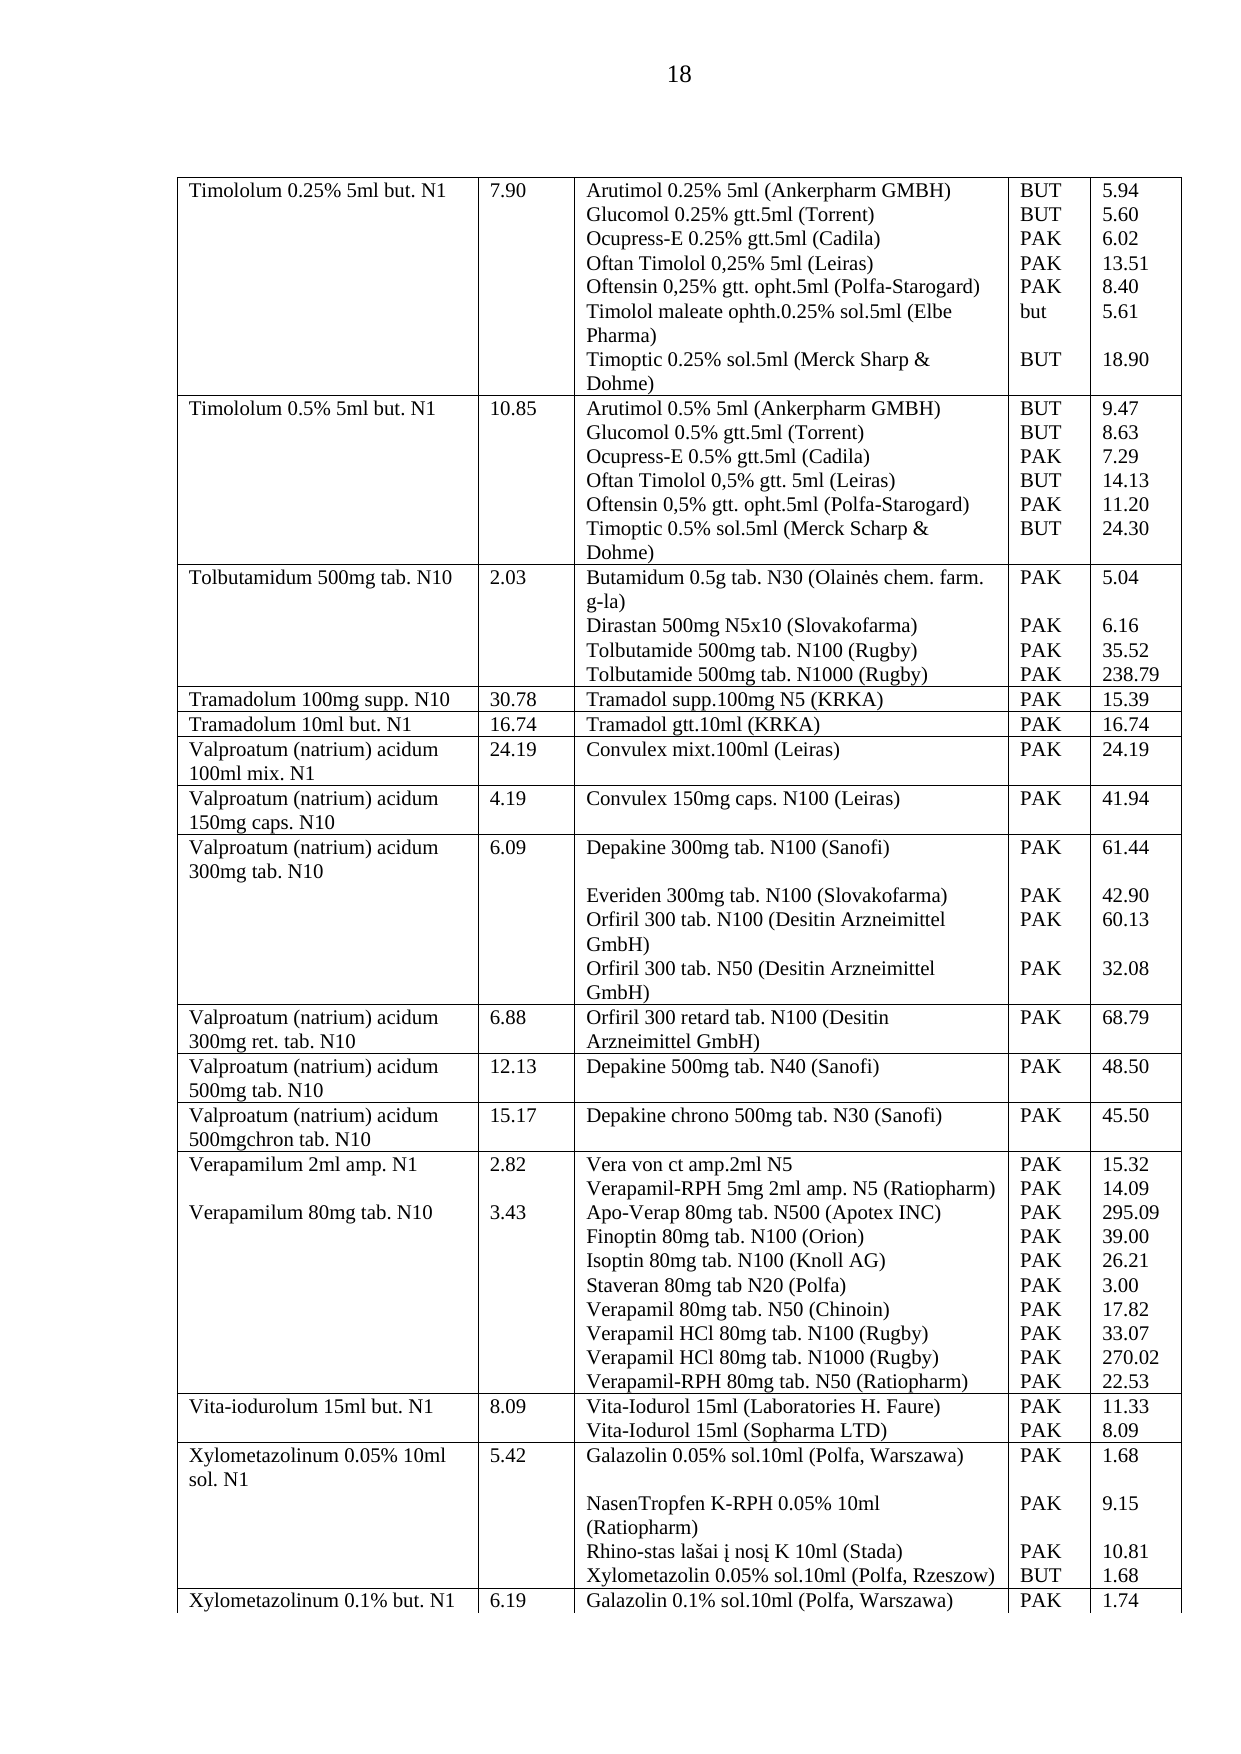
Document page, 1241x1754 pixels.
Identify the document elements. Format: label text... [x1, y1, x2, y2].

table_cell Verapamil 80mg tab. N50 (Chinoin) [575, 1297, 1008, 1321]
table_cell PAK [1009, 687, 1090, 711]
table_cell PAK [1009, 1394, 1090, 1418]
table_cell [479, 492, 574, 516]
table_cell 15.17 [479, 1103, 574, 1151]
table_cell [479, 226, 574, 250]
table_cell Verapamil-RPH 5mg 2ml amp. N5 (Ratiopharm) [575, 1176, 1008, 1200]
table_cell Galazolin 0.05% sol.10ml (Polfa, Warszawa) [575, 1443, 1008, 1491]
table_cell PAK [1009, 1249, 1090, 1272]
table_cell 8.63 [1091, 420, 1181, 444]
table_cell 1.74 [1091, 1589, 1181, 1612]
table_cell [479, 1563, 574, 1587]
table_cell Tolbutamidum 500mg tab. N10 [178, 565, 478, 613]
table_cell 48.50 [1091, 1054, 1181, 1102]
table_cell Isoptin 80mg tab. N100 (Knoll AG) [575, 1249, 1008, 1272]
table_cell [178, 492, 478, 516]
table_cell [479, 444, 574, 468]
table_cell [479, 908, 574, 956]
table_cell [479, 1176, 574, 1200]
table_cell 30.78 [479, 687, 574, 711]
table_cell 9.15 [1091, 1491, 1181, 1539]
table_cell PAK [1009, 1152, 1090, 1176]
table_cell Tolbutamide 500mg tab. N1000 (Rugby) [575, 662, 1008, 686]
table_cell Oftensin 0,25% gtt. opht.5ml (Polfa-Starogard) [575, 275, 1008, 298]
table_cell PAK [1009, 275, 1090, 298]
table_cell Verapamilum 2ml amp. N1 [178, 1152, 478, 1176]
table_cell [178, 1176, 478, 1200]
table_cell Oftensin 0,5% gtt. opht.5ml (Polfa-Starogard) [575, 492, 1008, 516]
table_cell BUT [1009, 516, 1090, 564]
table_cell Vera von ct amp.2ml N5 [575, 1152, 1008, 1176]
table_cell Vita-Iodurol 15ml (Sopharma LTD) [575, 1418, 1008, 1442]
table_cell Verapamil HCl 80mg tab. N1000 (Rugby) [575, 1345, 1008, 1369]
table_cell PAK [1009, 662, 1090, 686]
table_cell [178, 1321, 478, 1345]
table_cell PAK [1009, 1369, 1090, 1393]
table_cell 6.19 [479, 1589, 574, 1612]
table_cell [479, 1418, 574, 1442]
table_cell [178, 299, 478, 347]
table_cell 6.02 [1091, 226, 1181, 250]
table_cell 5.60 [1091, 202, 1181, 226]
table_cell BUT [1009, 420, 1090, 444]
table_cell Glucomol 0.25% gtt.5ml (Torrent) [575, 202, 1008, 226]
table_cell Depakine chrono 500mg tab. N30 (Sanofi) [575, 1103, 1008, 1151]
table_cell PAK [1009, 1345, 1090, 1369]
table_cell PAK [1009, 1491, 1090, 1539]
table_cell Timolol maleate ophth.0.25% sol.5ml (Elbe Pharma) [575, 299, 1008, 347]
table_cell Everiden 300mg tab. N100 (Slovakofarma) [575, 883, 1008, 907]
table_cell [479, 1345, 574, 1369]
table_cell 238.79 [1091, 662, 1181, 686]
table_cell Timoptic 0.25% sol.5ml (Merck Sharp & Dohme) [575, 347, 1008, 395]
table_cell Dirastan 500mg N5x10 (Slovakofarma) [575, 614, 1008, 637]
table_cell PAK [1009, 1005, 1090, 1053]
table_cell PAK [1009, 956, 1090, 1004]
table_cell 270.02 [1091, 1345, 1181, 1369]
table_cell [178, 468, 478, 492]
table_cell Vita-Iodurol 15ml (Laboratories H. Faure) [575, 1394, 1008, 1418]
table_cell [178, 662, 478, 686]
table_cell 8.09 [1091, 1418, 1181, 1442]
table_cell Verapamilum 80mg tab. N10 [178, 1200, 478, 1224]
table_cell [479, 1321, 574, 1345]
table_cell [479, 420, 574, 444]
table_cell 6.88 [479, 1005, 574, 1053]
table_cell [178, 250, 478, 274]
table_cell BUT [1009, 202, 1090, 226]
table_cell Finoptin 80mg tab. N100 (Orion) [575, 1224, 1008, 1248]
table_cell 16.74 [1091, 712, 1181, 736]
table_cell [178, 202, 478, 226]
table_cell PAK [1009, 1321, 1090, 1345]
table_cell 4.19 [479, 786, 574, 834]
table_cell Orfiril 300 retard tab. N100 (Desitin Arzneimittel GmbH) [575, 1005, 1008, 1053]
table_cell Xylometazolinum 0.1% but. N1 [178, 1589, 478, 1612]
table_cell [178, 1224, 478, 1248]
table_cell PAK [1009, 1224, 1090, 1248]
table_cell 2.03 [479, 565, 574, 613]
table_cell [479, 883, 574, 907]
table_cell Tramadol gtt.10ml (KRKA) [575, 712, 1008, 736]
table_cell PAK [1009, 492, 1090, 516]
table_cell Valproatum (natrium) acidum 300mg ret. tab. N10 [178, 1005, 478, 1053]
table_cell 14.13 [1091, 468, 1181, 492]
table_cell Verapamil-RPH 80mg tab. N50 (Ratiopharm) [575, 1369, 1008, 1393]
table_cell 22.53 [1091, 1369, 1181, 1393]
table_cell 18.90 [1091, 347, 1181, 395]
table_cell 42.90 [1091, 883, 1181, 907]
table_cell PAK [1009, 444, 1090, 468]
table_cell 1.68 [1091, 1443, 1181, 1491]
table_cell [479, 662, 574, 686]
table_cell [178, 275, 478, 298]
table_cell Valproatum (natrium) acidum 300mg tab. N10 [178, 835, 478, 883]
table_cell [178, 1539, 478, 1563]
table_cell [479, 1491, 574, 1539]
table_cell 17.82 [1091, 1297, 1181, 1321]
table_cell 35.52 [1091, 638, 1181, 662]
table_cell [178, 1273, 478, 1297]
table_cell 8.09 [479, 1394, 574, 1418]
table_cell Ocupress-E 0.25% gtt.5ml (Cadila) [575, 226, 1008, 250]
table_cell BUT [1009, 468, 1090, 492]
table_cell Timololum 0.5% 5ml but. N1 [178, 396, 478, 420]
table_cell PAK [1009, 1589, 1090, 1612]
table_cell PAK [1009, 638, 1090, 662]
table_cell [178, 1369, 478, 1393]
table_cell [479, 1369, 574, 1393]
table_cell [178, 226, 478, 250]
table_cell 24.19 [479, 737, 574, 785]
table_cell NasenTropfen K-RPH 0.05% 10ml (Ratiopharm) [575, 1491, 1008, 1539]
table_cell Depakine 500mg tab. N40 (Sanofi) [575, 1054, 1008, 1102]
table_cell PAK [1009, 712, 1090, 736]
table_cell 3.00 [1091, 1273, 1181, 1297]
table_cell PAK [1009, 883, 1090, 907]
table_cell Galazolin 0.1% sol.10ml (Polfa, Warszawa) [575, 1589, 1008, 1612]
table_cell [178, 1345, 478, 1369]
table_cell Verapamil HCl 80mg tab. N100 (Rugby) [575, 1321, 1008, 1345]
table_cell Orfiril 300 tab. N100 (Desitin Arzneimittel GmbH) [575, 908, 1008, 956]
table_cell PAK [1009, 1176, 1090, 1200]
table_cell [479, 275, 574, 298]
table_cell Timoptic 0.5% sol.5ml (Merck Scharp & Dohme) [575, 516, 1008, 564]
table_cell [479, 299, 574, 347]
table_cell 1.68 [1091, 1563, 1181, 1587]
table_cell 8.40 [1091, 275, 1181, 298]
table_cell Convulex mixt.100ml (Leiras) [575, 737, 1008, 785]
table_cell 16.74 [479, 712, 574, 736]
table_cell [479, 202, 574, 226]
table_cell [178, 1418, 478, 1442]
table_cell [178, 444, 478, 468]
table_cell 14.09 [1091, 1176, 1181, 1200]
table_cell [178, 614, 478, 637]
table_cell 10.85 [479, 396, 574, 420]
table_cell Glucomol 0.5% gtt.5ml (Torrent) [575, 420, 1008, 444]
table_cell Staveran 80mg tab N20 (Polfa) [575, 1273, 1008, 1297]
table_cell Arutimol 0.5% 5ml (Ankerpharm GMBH) [575, 396, 1008, 420]
table_cell BUT [1009, 178, 1090, 202]
table_cell 68.79 [1091, 1005, 1181, 1053]
table_cell 3.43 [479, 1200, 574, 1224]
table_cell [479, 1224, 574, 1248]
table_cell Valproatum (natrium) acidum 500mgchron tab. N10 [178, 1103, 478, 1151]
table_cell [178, 638, 478, 662]
table_cell Tolbutamide 500mg tab. N100 (Rugby) [575, 638, 1008, 662]
table_cell Tramadolum 100mg supp. N10 [178, 687, 478, 711]
table_cell PAK [1009, 565, 1090, 613]
table_cell BUT [1009, 347, 1090, 395]
table_cell [178, 908, 478, 956]
table_cell Xylometazolin 0.05% sol.10ml (Polfa, Rzeszow) [575, 1563, 1008, 1587]
table_cell PAK [1009, 1443, 1090, 1491]
table_cell PAK [1009, 250, 1090, 274]
table_cell Arutimol 0.25% 5ml (Ankerpharm GMBH) [575, 178, 1008, 202]
table_cell 12.13 [479, 1054, 574, 1102]
table_cell 5.61 [1091, 299, 1181, 347]
table_cell [178, 1249, 478, 1272]
table_cell Oftan Timolol 0,5% gtt. 5ml (Leiras) [575, 468, 1008, 492]
table_cell 7.29 [1091, 444, 1181, 468]
table_cell [178, 516, 478, 564]
table_cell 295.09 [1091, 1200, 1181, 1224]
table_cell Apo-Verap 80mg tab. N500 (Apotex INC) [575, 1200, 1008, 1224]
table_cell 13.51 [1091, 250, 1181, 274]
table_cell 24.30 [1091, 516, 1181, 564]
table_cell 15.32 [1091, 1152, 1181, 1176]
table_cell [479, 516, 574, 564]
table_cell 6.16 [1091, 614, 1181, 637]
table_cell 41.94 [1091, 786, 1181, 834]
table_cell PAK [1009, 1539, 1090, 1563]
table_cell 9.47 [1091, 396, 1181, 420]
table_cell [479, 250, 574, 274]
table_cell PAK [1009, 1200, 1090, 1224]
table_cell Valproatum (natrium) acidum 150mg caps. N10 [178, 786, 478, 834]
table_cell Rhino-stas lašai į nosį K 10ml (Stada) [575, 1539, 1008, 1563]
table_cell Vita-iodurolum 15ml but. N1 [178, 1394, 478, 1418]
table_cell PAK [1009, 1418, 1090, 1442]
table_cell Xylometazolinum 0.05% 10ml sol. N1 [178, 1443, 478, 1491]
table_cell 11.33 [1091, 1394, 1181, 1418]
table_cell 2.82 [479, 1152, 574, 1176]
table_cell Convulex 150mg caps. N100 (Leiras) [575, 786, 1008, 834]
table_cell 60.13 [1091, 908, 1181, 956]
table_cell PAK [1009, 1103, 1090, 1151]
table_cell 10.81 [1091, 1539, 1181, 1563]
table_cell 45.50 [1091, 1103, 1181, 1151]
table_cell [178, 347, 478, 395]
table_cell PAK [1009, 614, 1090, 637]
table_cell [178, 883, 478, 907]
table_cell 32.08 [1091, 956, 1181, 1004]
table_cell Timololum 0.25% 5ml but. N1 [178, 178, 478, 202]
table_cell PAK [1009, 908, 1090, 956]
table_cell BUT [1009, 1563, 1090, 1587]
table_cell BUT [1009, 396, 1090, 420]
table_cell [479, 347, 574, 395]
table_cell Ocupress-E 0.5% gtt.5ml (Cadila) [575, 444, 1008, 468]
table_cell [479, 1297, 574, 1321]
table_cell [178, 1491, 478, 1539]
table_cell PAK [1009, 1054, 1090, 1102]
table_cell 39.00 [1091, 1224, 1181, 1248]
table_cell Oftan Timolol 0,25% 5ml (Leiras) [575, 250, 1008, 274]
table_cell 15.39 [1091, 687, 1181, 711]
table_cell [479, 638, 574, 662]
table_cell PAK [1009, 786, 1090, 834]
table_cell PAK [1009, 1297, 1090, 1321]
table_cell Valproatum (natrium) acidum 500mg tab. N10 [178, 1054, 478, 1102]
table_cell [178, 420, 478, 444]
table_cell PAK [1009, 1273, 1090, 1297]
table_cell Depakine 300mg tab. N100 (Sanofi) [575, 835, 1008, 883]
table_cell PAK [1009, 226, 1090, 250]
table_cell [479, 1249, 574, 1272]
table_cell [479, 1273, 574, 1297]
table_cell PAK [1009, 737, 1090, 785]
table_cell [479, 1539, 574, 1563]
table_cell 26.21 [1091, 1249, 1181, 1272]
table_cell 5.04 [1091, 565, 1181, 613]
table_cell Valproatum (natrium) acidum 100ml mix. N1 [178, 737, 478, 785]
table_cell Orfiril 300 tab. N50 (Desitin Arzneimittel GmbH) [575, 956, 1008, 1004]
table_cell PAK [1009, 835, 1090, 883]
table_cell Butamidum 0.5g tab. N30 (Olainės chem. farm. g-la) [575, 565, 1008, 613]
table_cell [178, 956, 478, 1004]
table_cell 7.90 [479, 178, 574, 202]
table_cell [479, 956, 574, 1004]
table_cell 5.94 [1091, 178, 1181, 202]
table_cell but [1009, 299, 1090, 347]
table_cell [479, 614, 574, 637]
table_cell [178, 1563, 478, 1587]
table_cell [479, 468, 574, 492]
table_cell 5.42 [479, 1443, 574, 1491]
table_cell 33.07 [1091, 1321, 1181, 1345]
table_cell 61.44 [1091, 835, 1181, 883]
table_cell 6.09 [479, 835, 574, 883]
table_cell Tramadolum 10ml but. N1 [178, 712, 478, 736]
table_cell 24.19 [1091, 737, 1181, 785]
table_cell 11.20 [1091, 492, 1181, 516]
table_cell [178, 1297, 478, 1321]
table_cell Tramadol supp.100mg N5 (KRKA) [575, 687, 1008, 711]
